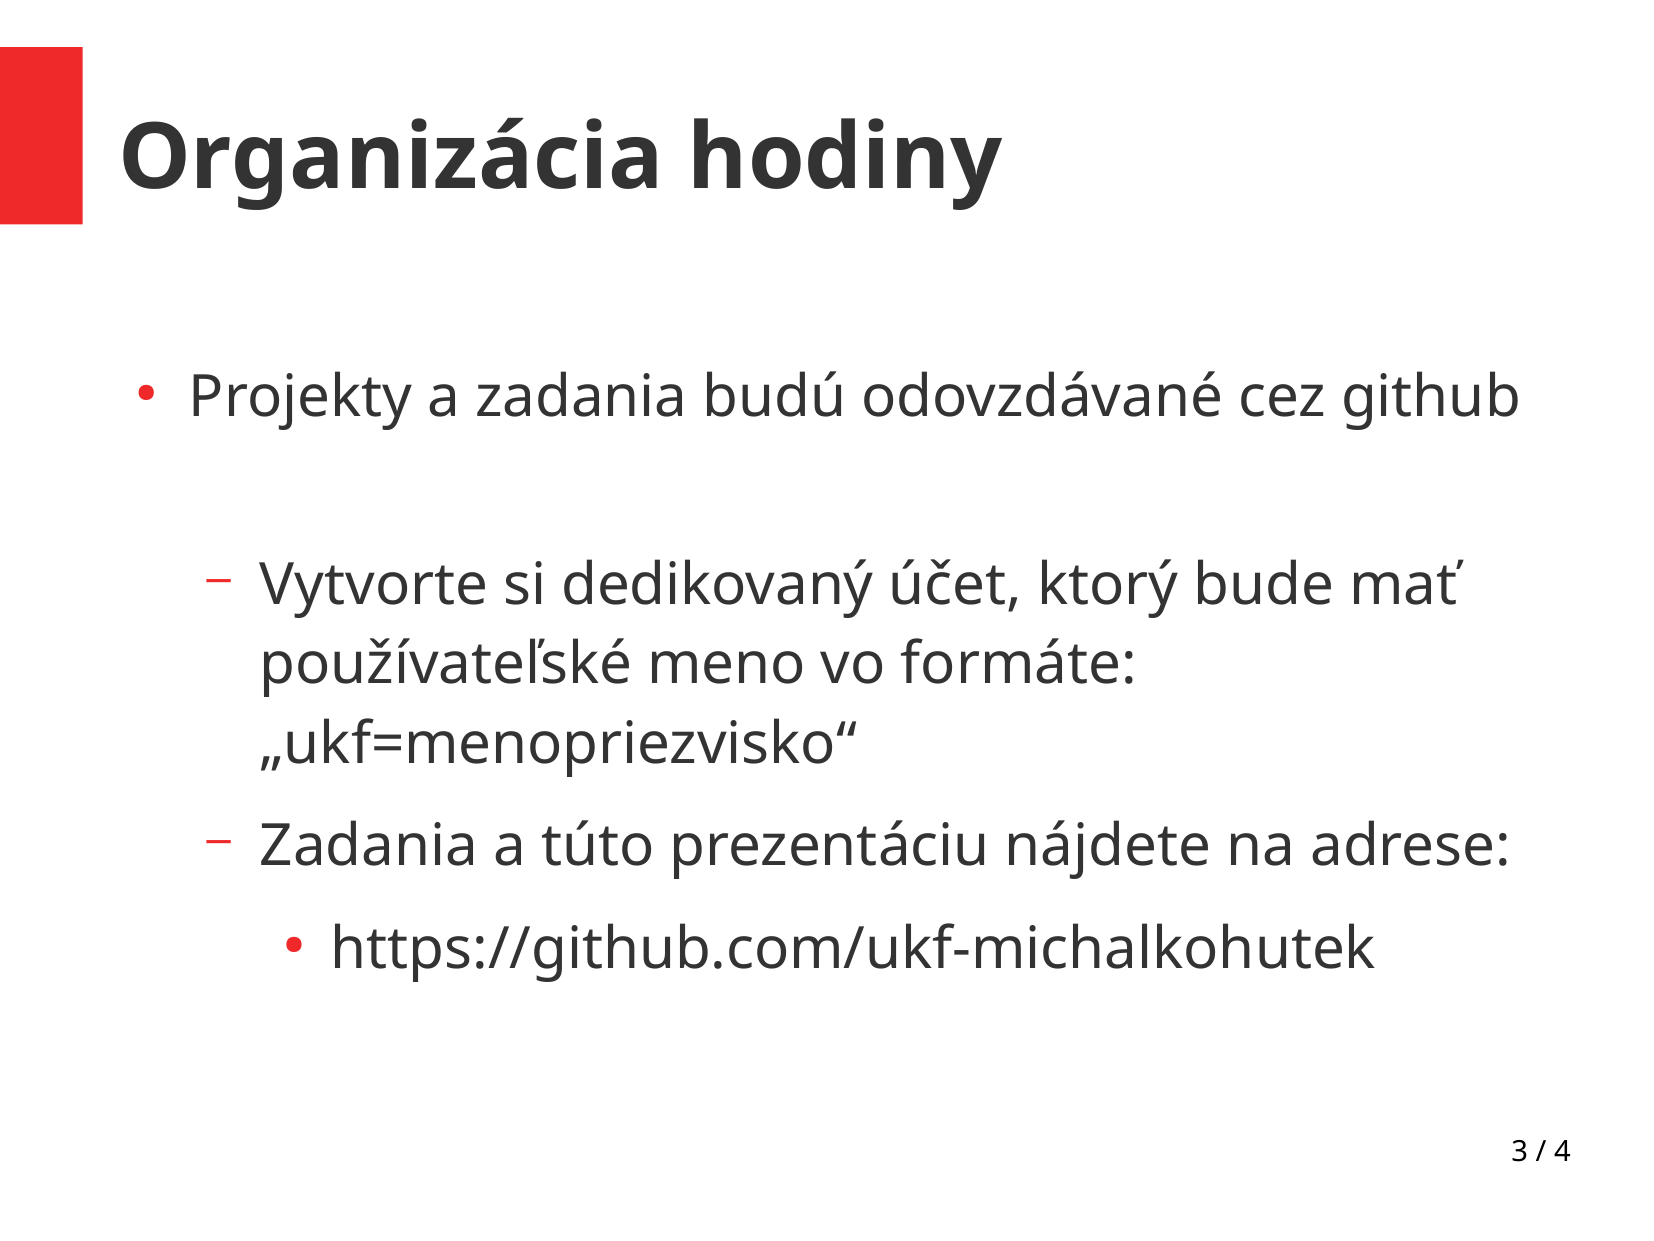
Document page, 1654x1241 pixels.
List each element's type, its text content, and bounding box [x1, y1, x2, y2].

list Projekty a zadania budú odovzdávané cez github Vytvorte si dedikovaný účet, ktorý bude mať používateľské meno vo formáte: „ukf=menopriezvisko“ Zadania a túto prezentáciu nájdete na adrese: https://github.com/ukf-michalkohutek [118, 354, 1536, 1074]
title Organizácia hodiny [118, 49, 1571, 257]
